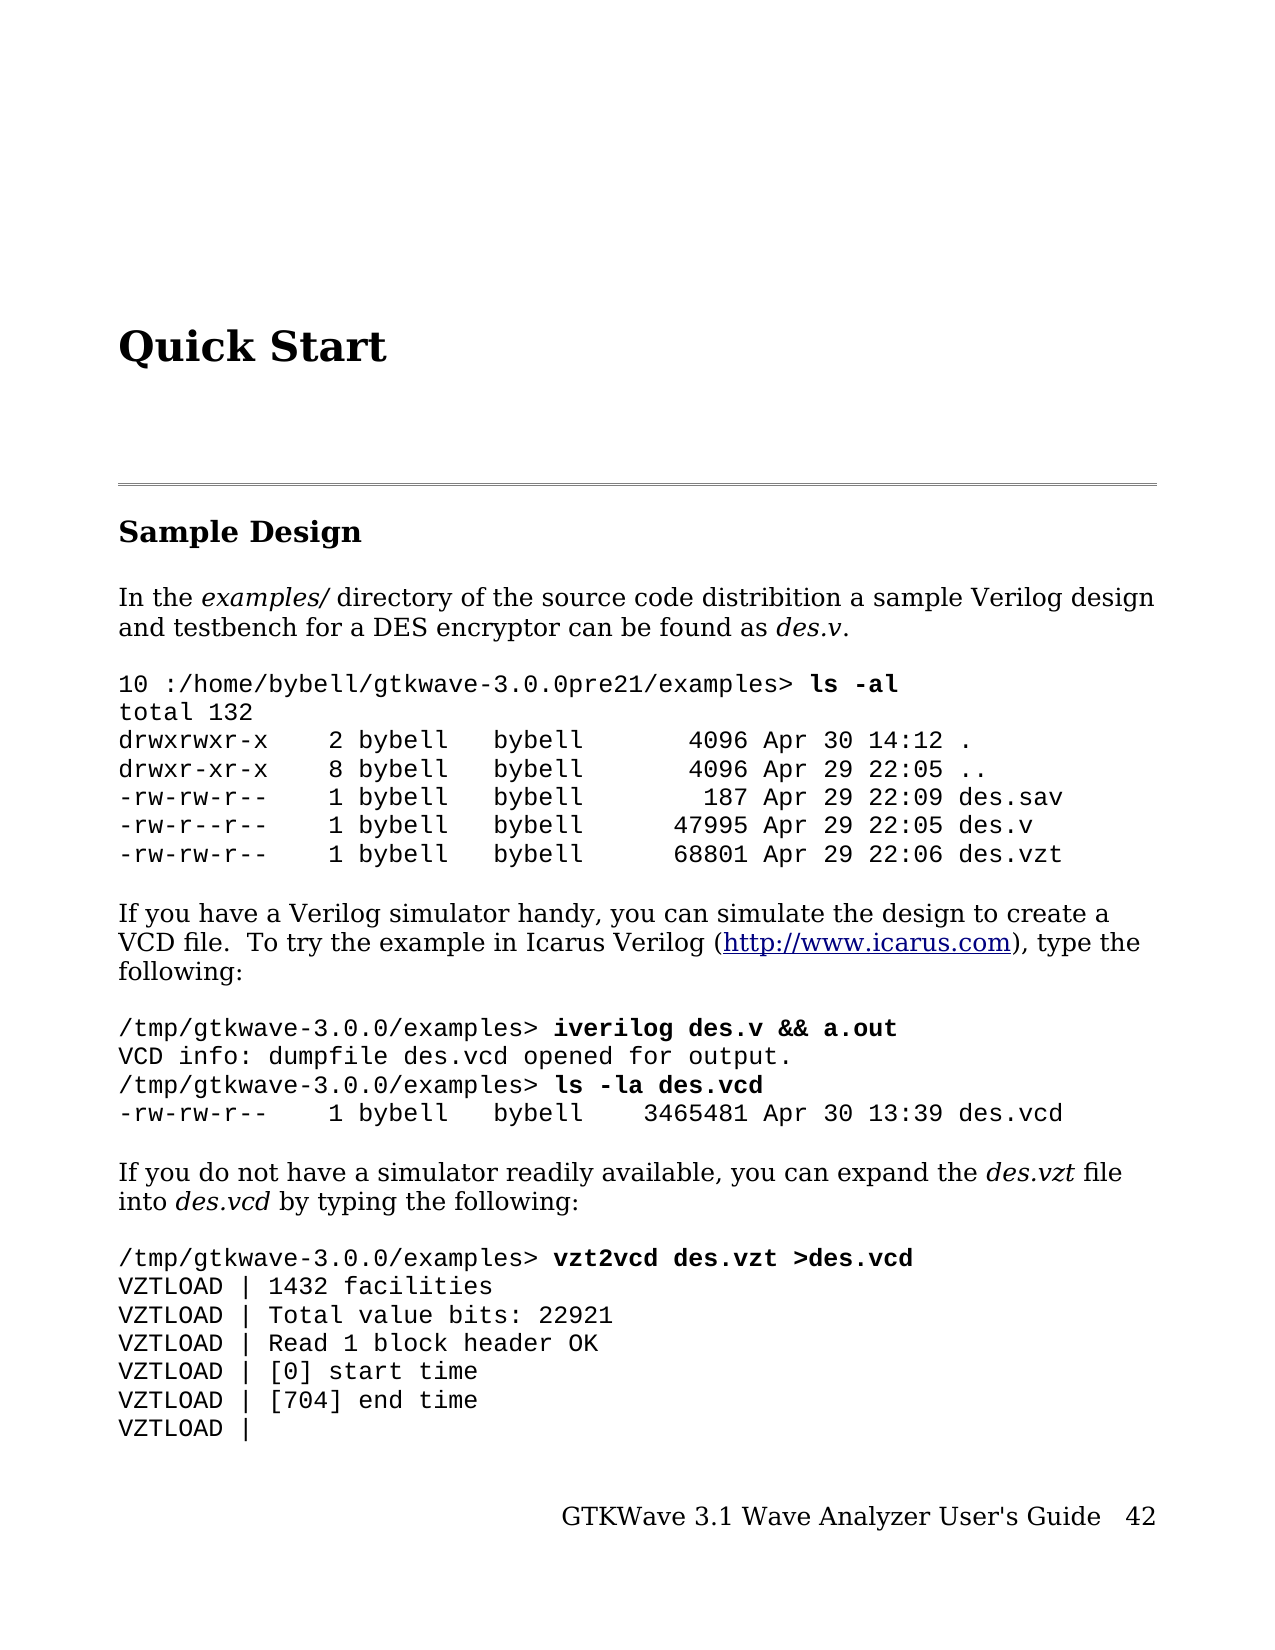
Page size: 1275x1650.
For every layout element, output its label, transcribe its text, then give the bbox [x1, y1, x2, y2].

text If you do not have a simulator readily available, you can expand the des.vzt file into des.vcd by typing the following: [118, 1158, 1157, 1216]
text -rw-rw-r-- 1 bybell bybell 3465481 Apr 30 13:39 des.vcd [118, 1101, 1157, 1129]
text total 132 [118, 699, 1157, 728]
text In the examples/ directory of the source code distribition a sample Verilog design and testbench for a DES encryptor can be found as des.v. [118, 584, 1157, 642]
text VZTLOAD | 1432 facilities [118, 1274, 1157, 1302]
text -rw-r--r-- 1 bybell bybell 47995 Apr 29 22:05 des.v [118, 813, 1157, 841]
text VZTLOAD | [118, 1416, 1157, 1444]
text VCD info: dumpfile des.vcd opened for output. [118, 1044, 1157, 1072]
text VZTLOAD | Total value bits: 22921 [118, 1302, 1157, 1331]
text Quick Start [118, 322, 1157, 371]
text If you have a Verilog simulator handy, you can simulate the design to create a VCD file. To try the example in Icarus Verilog (http://www.icarus.com), type the following: [118, 899, 1157, 986]
text Sample Design [118, 515, 1157, 549]
text VZTLOAD | Read 1 block header OK [118, 1331, 1157, 1359]
text drwxr-xr-x 8 bybell bybell 4096 Apr 29 22:05 .. [118, 756, 1157, 784]
text -rw-rw-r-- 1 bybell bybell 68801 Apr 29 22:06 des.vzt [118, 841, 1157, 869]
text VZTLOAD | [0] start time [118, 1359, 1157, 1387]
text /tmp/gtkwave-3.0.0/examples> iverilog des.v && a.out [118, 1016, 1157, 1044]
text 10 :/home/bybell/gtkwave-3.0.0pre21/examples> ls -al [118, 671, 1157, 699]
text /tmp/gtkwave-3.0.0/examples> ls -la des.vcd [118, 1072, 1157, 1101]
text /tmp/gtkwave-3.0.0/examples> vzt2vcd des.vzt >des.vcd [118, 1246, 1157, 1274]
text -rw-rw-r-- 1 bybell bybell 187 Apr 29 22:09 des.sav [118, 784, 1157, 813]
text drwxrwxr-x 2 bybell bybell 4096 Apr 30 14:12 . [118, 728, 1157, 756]
text VZTLOAD | [704] end time [118, 1387, 1157, 1416]
